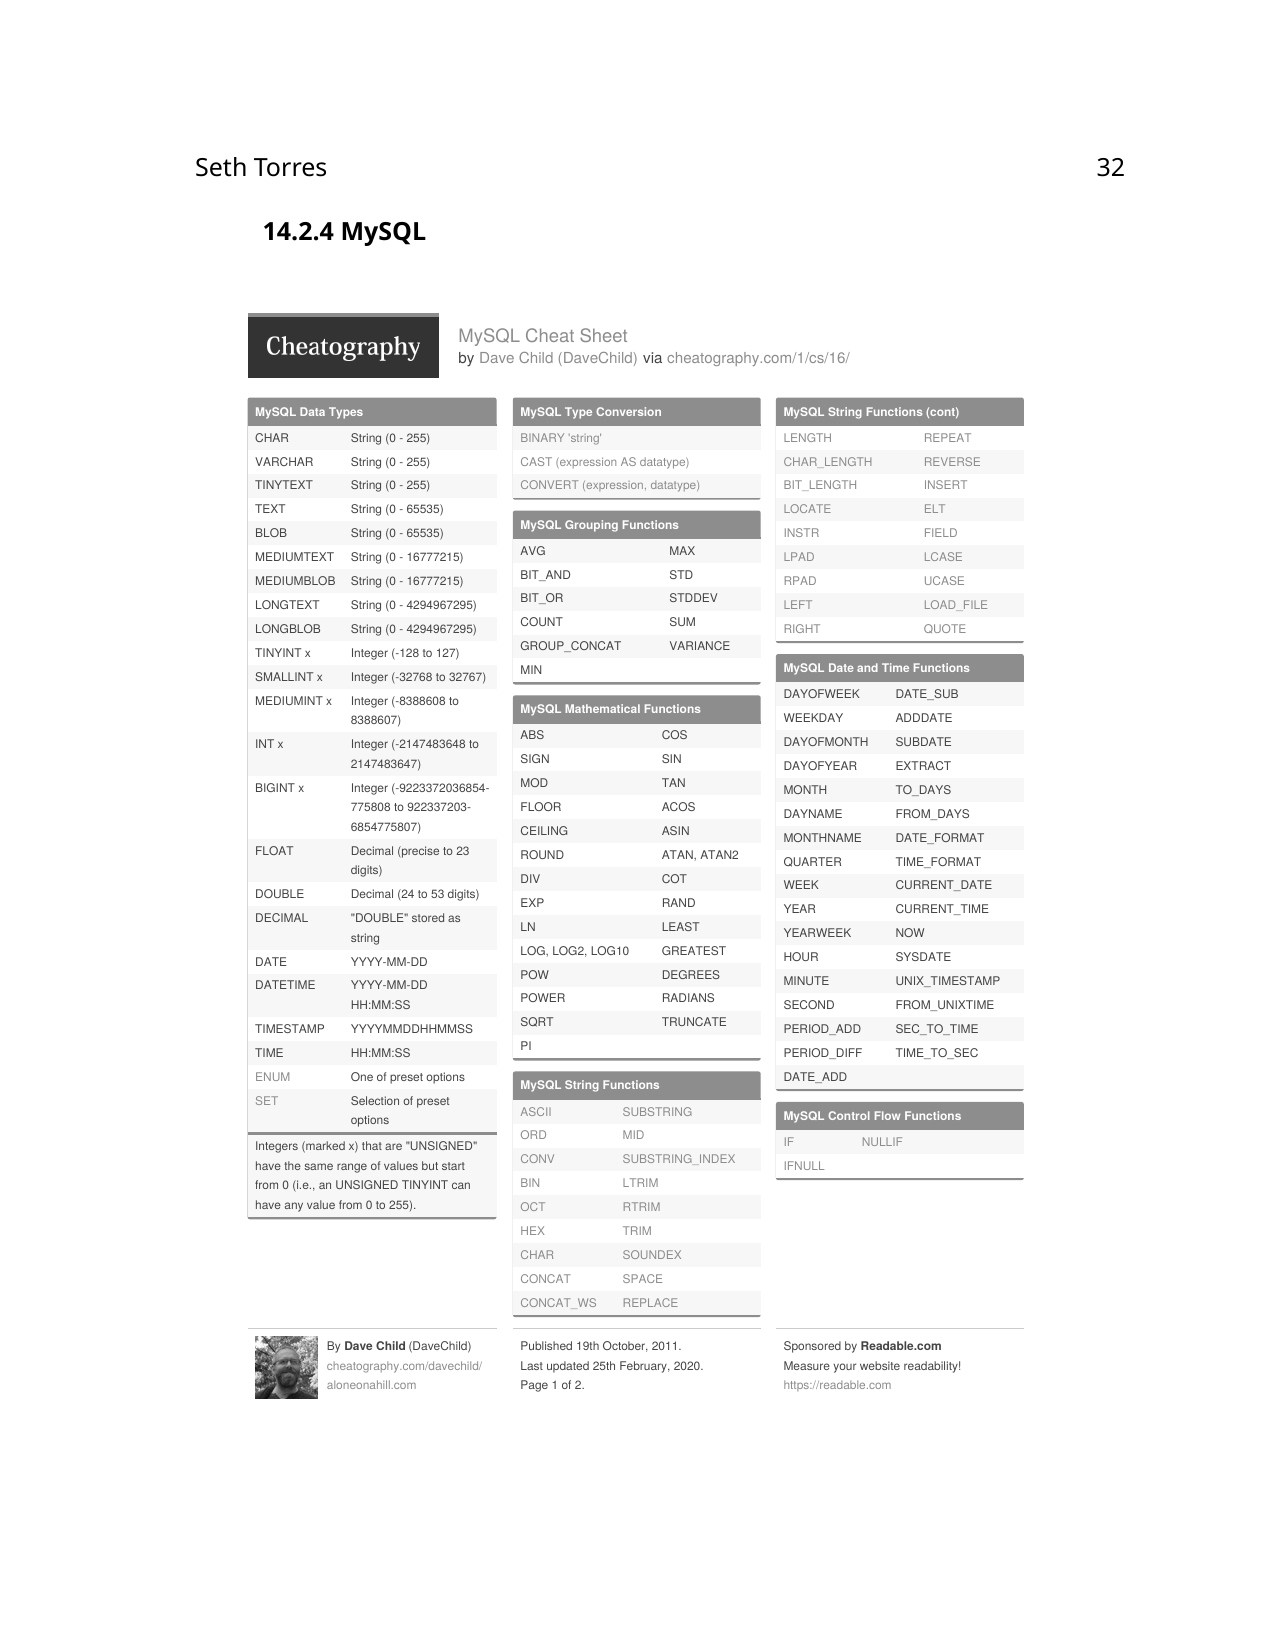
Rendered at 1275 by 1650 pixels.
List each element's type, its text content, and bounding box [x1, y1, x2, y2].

subtitle MySQL [262, 213, 1125, 248]
